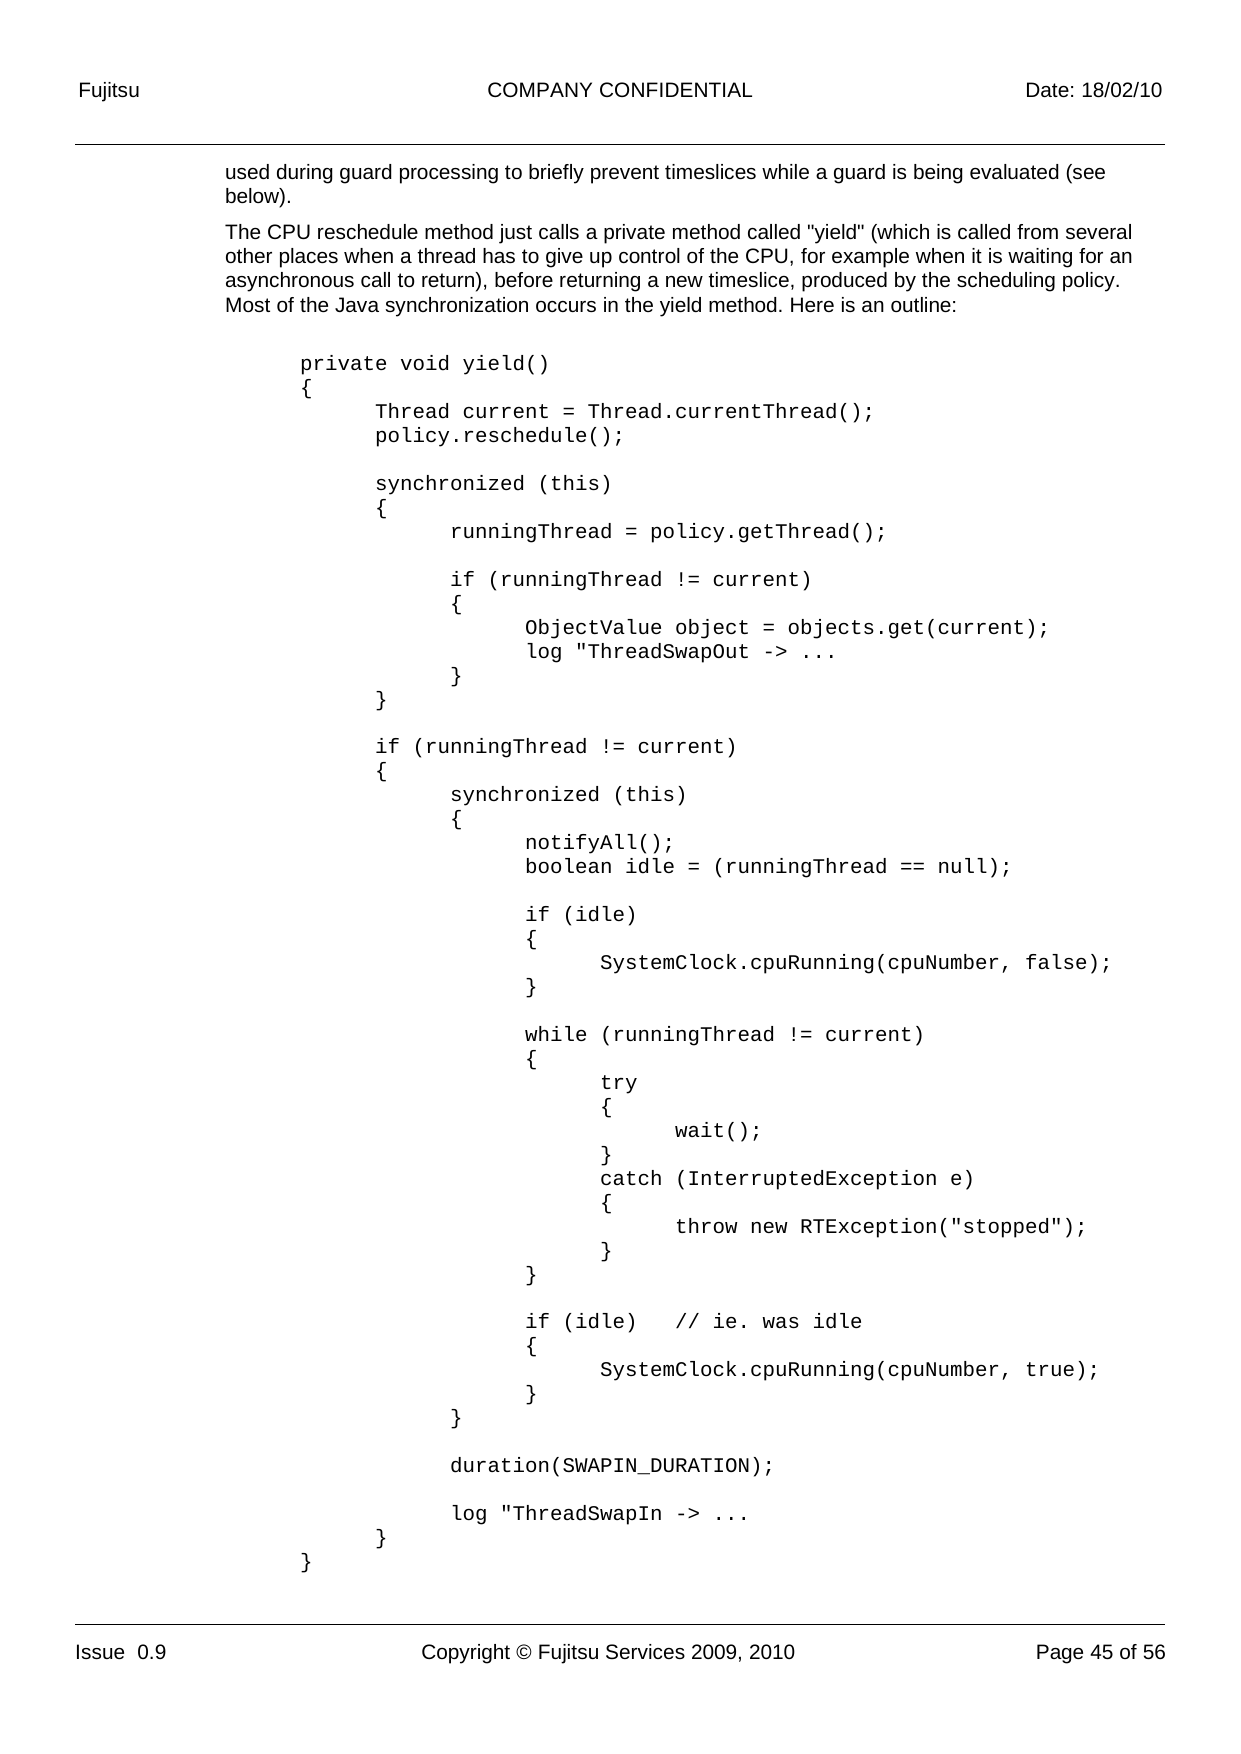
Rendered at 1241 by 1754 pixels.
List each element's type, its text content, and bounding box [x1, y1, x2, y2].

text SystemClock.cpuRunning(cpuNumber, false); [225, 952, 1165, 976]
text } [225, 976, 1165, 1000]
text } [225, 1551, 1165, 1575]
text duration(SWAPIN_DURATION); [225, 1455, 1165, 1479]
text private void yield() [225, 353, 1165, 377]
text { [225, 497, 1165, 521]
text log "ThreadSwapOut -> ... [225, 641, 1165, 664]
text } [225, 1144, 1165, 1168]
text runningThread = policy.getThread(); [225, 521, 1165, 545]
text } [225, 1527, 1165, 1551]
text { [225, 1192, 1165, 1216]
text used during guard processing to briefly prevent timeslices while a guard is being evaluated (see below). [225, 160, 1165, 208]
text } [225, 688, 1165, 712]
text boolean idle = (runningThread == null); [225, 856, 1165, 880]
text wait(); [225, 1120, 1165, 1144]
text Thread current = Thread.currentThread(); [225, 401, 1165, 425]
text { [225, 760, 1165, 784]
text synchronized (this) [225, 473, 1165, 497]
text if (idle) // ie. was idle [225, 1311, 1165, 1335]
text { [225, 1335, 1165, 1359]
text { [225, 1096, 1165, 1120]
text while (runningThread != current) [225, 1024, 1165, 1048]
text } [225, 1383, 1165, 1407]
text policy.reschedule(); [225, 425, 1165, 449]
text try [225, 1072, 1165, 1096]
text synchronized (this) [225, 784, 1165, 808]
text { [225, 593, 1165, 617]
text } [225, 1263, 1165, 1287]
text throw new RTException("stopped"); [225, 1216, 1165, 1239]
text { [225, 1048, 1165, 1072]
text } [225, 1407, 1165, 1431]
text log "ThreadSwapIn -> ... [225, 1503, 1165, 1527]
text { [225, 928, 1165, 952]
text if (idle) [225, 904, 1165, 928]
text SystemClock.cpuRunning(cpuNumber, true); [225, 1359, 1165, 1383]
text The CPU reschedule method just calls a private method called "yield" (which is called from several other places when a thread has to give up control of the CPU, for example when it is waiting for an asynchronous call to return), before returning a new timeslice, produced by the scheduling policy. Most of the Java synchronization occurs in the yield method. Here is an outline: [225, 220, 1165, 317]
text } [225, 664, 1165, 688]
text } [225, 1239, 1165, 1263]
text { [225, 377, 1165, 401]
text { [225, 808, 1165, 832]
text notifyAll(); [225, 832, 1165, 856]
text ObjectValue object = objects.get(current); [225, 617, 1165, 641]
text catch (InterruptedException e) [225, 1168, 1165, 1192]
text if (runningThread != current) [225, 569, 1165, 593]
text if (runningThread != current) [225, 736, 1165, 760]
